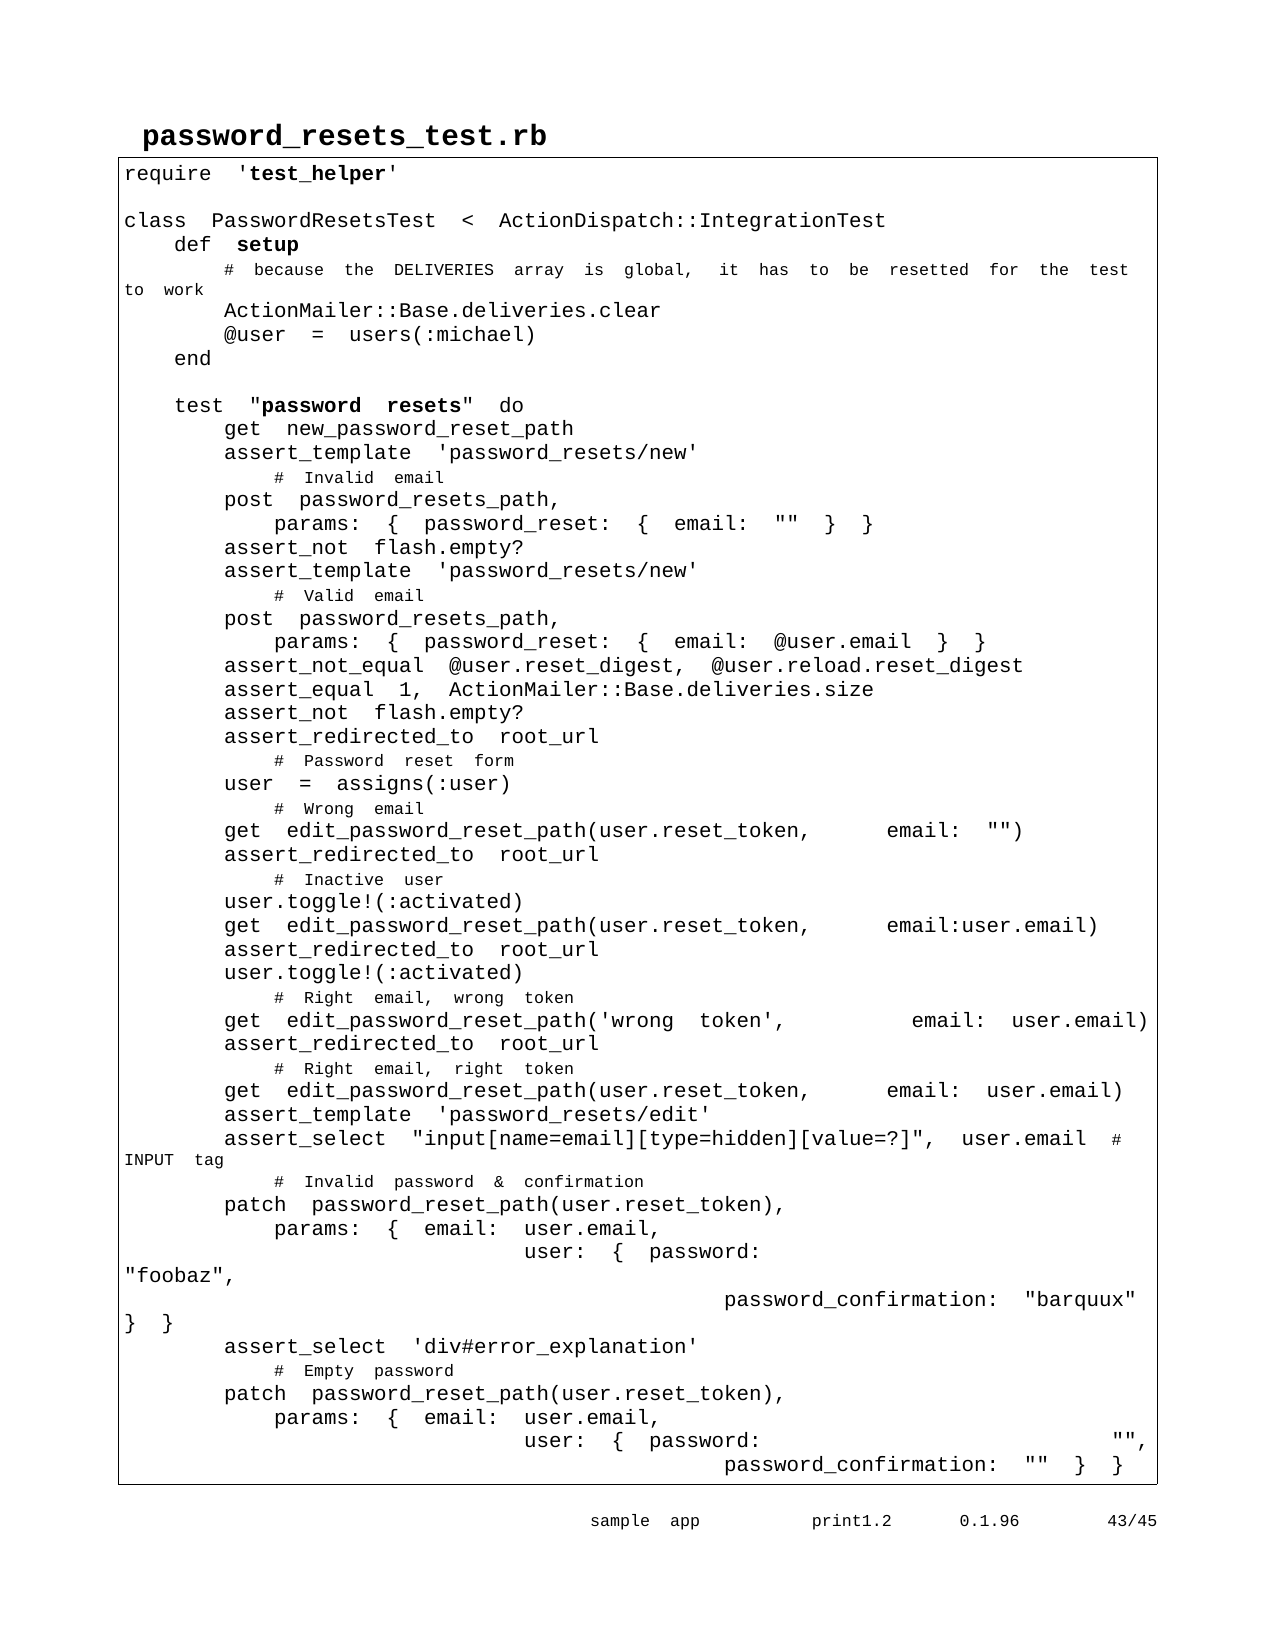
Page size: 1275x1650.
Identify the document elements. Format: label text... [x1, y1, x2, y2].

subtitle password_resets_test.rb [142, 121, 1157, 154]
table_header require 'test_helper' class PasswordResetsTest < ActionDispatch::IntegrationTest def setup # because the DELIVERIES array is global, it has to be resetted for the test to work ActionMailer::Base.deliveries.clear @user = users(:michael) end test "password resets" do get new_password_reset_path assert_template 'password_resets/new' # Invalid email post password_resets_path, params: { password_reset: { email: "" } } assert_not flash.empty? assert_template 'password_resets/new' # Valid email post password_resets_path, params: { password_reset: { email: @user.email } } assert_not_equal @user.reset_digest, @user.reload.reset_digest assert_equal 1, ActionMailer::Base.deliveries.size assert_not flash.empty? assert_redirected_to root_url # Password reset form user = assigns(:user) # Wrong email get edit_password_reset_path(user.reset_token, email: "") assert_redirected_to root_url # Inactive user user.toggle!(:activated) get edit_password_reset_path(user.reset_token, email:user.email) assert_redirected_to root_url user.toggle!(:activated) # Right email, wrong token get edit_password_reset_path('wrong token', email: user.email) assert_redirected_to root_url # Right email, right token get edit_password_reset_path(user.reset_token, email: user.email) assert_template 'password_resets/edit' assert_select "input[name=email][type=hidden][value=?]", user.email # INPUT tag # Invalid password & confirmation patch password_reset_path(user.reset_token), params: { email: user.email, user: { password: "foobaz", password_confirmation: "barquux" } } assert_select 'div#error_explanation' # Empty password patch password_reset_path(user.reset_token), params: { email: user.email, user: { password: "", password_confirmation: "" } } [119, 158, 1157, 1483]
